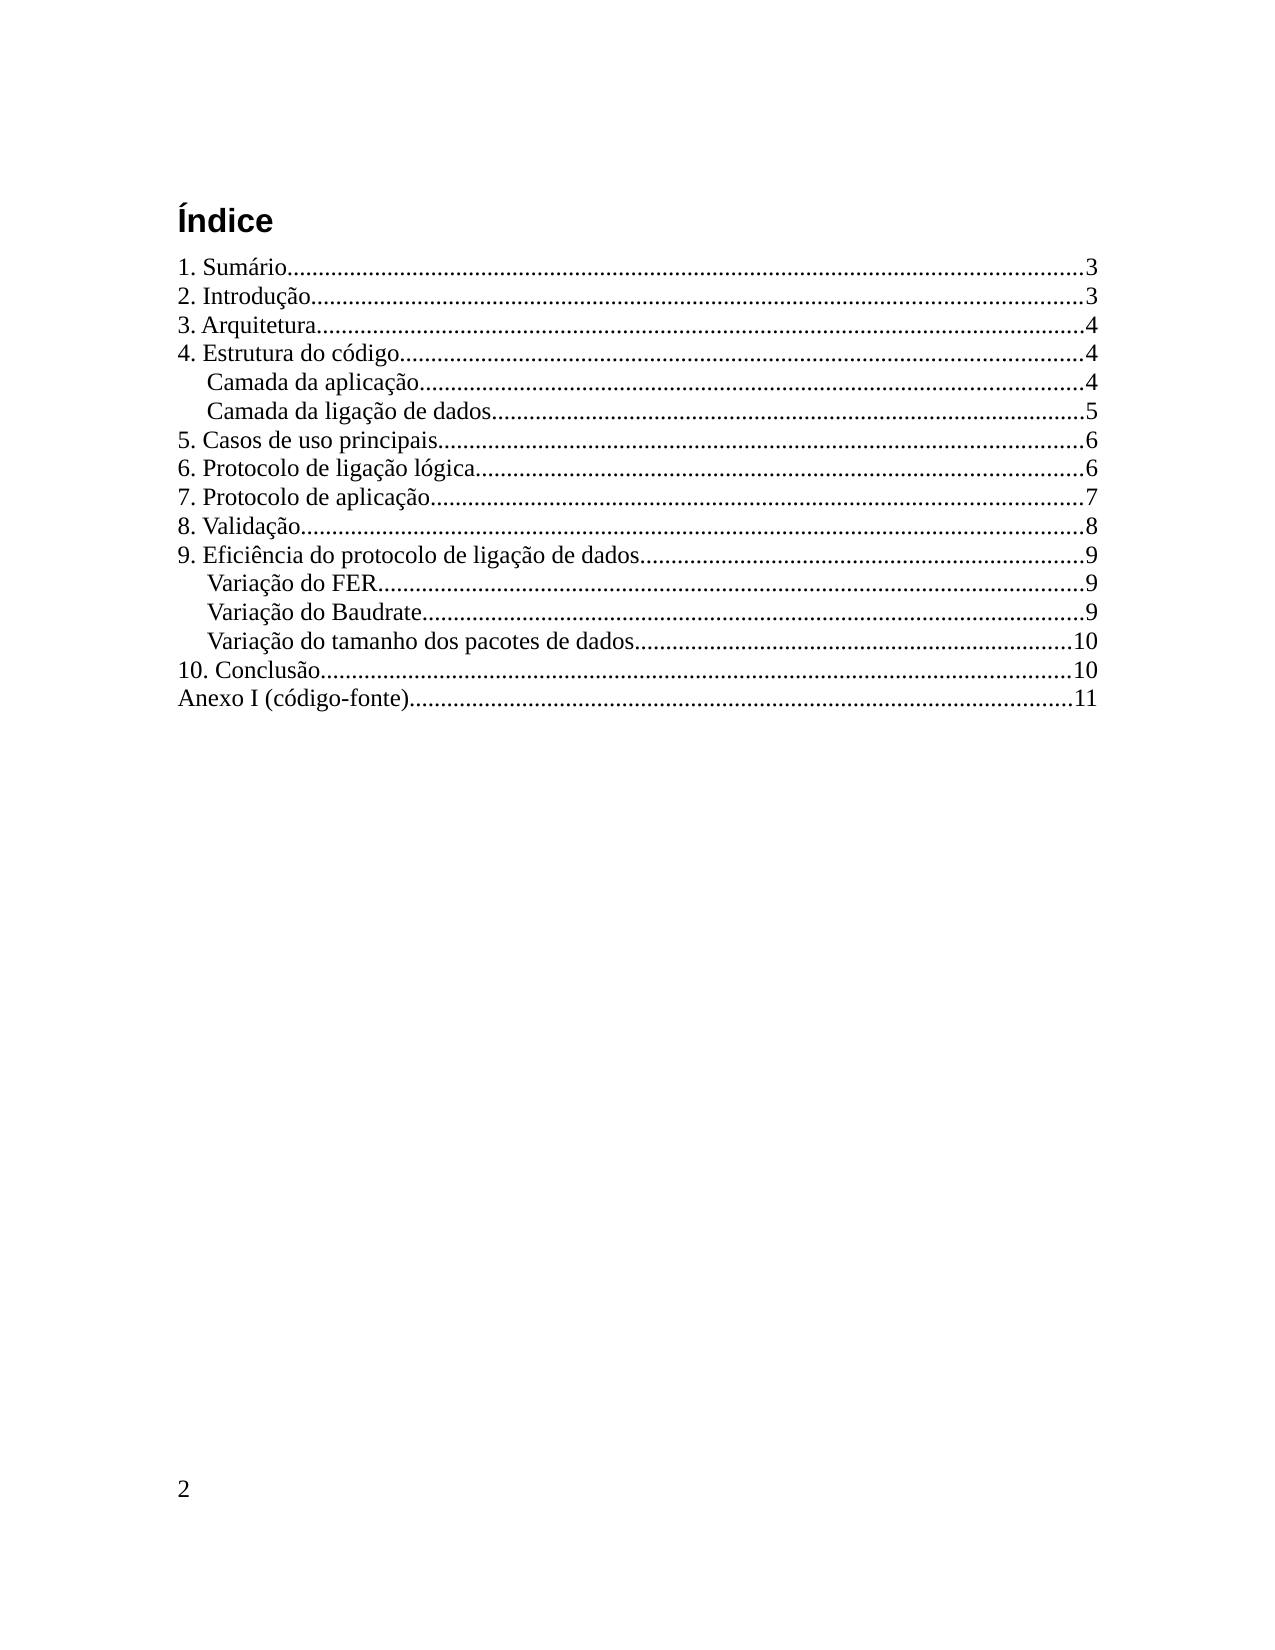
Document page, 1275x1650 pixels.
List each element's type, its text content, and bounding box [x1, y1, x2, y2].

text Variação do Baudrate 9 [207, 597, 1098, 626]
subtitle Índice [177, 201, 1098, 240]
text 5. Casos de uso principais 6 [177, 425, 1098, 453]
text 3. Arquitetura 4 [177, 310, 1098, 338]
text Variação do FER 9 [207, 568, 1098, 597]
text Camada da ligação de dados 5 [207, 396, 1098, 425]
text 9. Eficiência do protocolo de ligação de dados 9 [177, 540, 1098, 568]
text 8. Validação 8 [177, 511, 1098, 540]
text 4. Estrutura do código 4 [177, 338, 1098, 367]
text 6. Protocolo de ligação lógica 6 [177, 453, 1098, 482]
text 7. Protocolo de aplicação 7 [177, 482, 1098, 511]
text Anexo I (código-fonte) 11 [177, 683, 1098, 712]
text 1. Sumário 3 [177, 252, 1098, 281]
text Variação do tamanho dos pacotes de dados 10 [207, 626, 1098, 655]
text 2. Introdução 3 [177, 281, 1098, 310]
text 10. Conclusão 10 [177, 655, 1098, 683]
text Camada da aplicação 4 [207, 367, 1098, 396]
